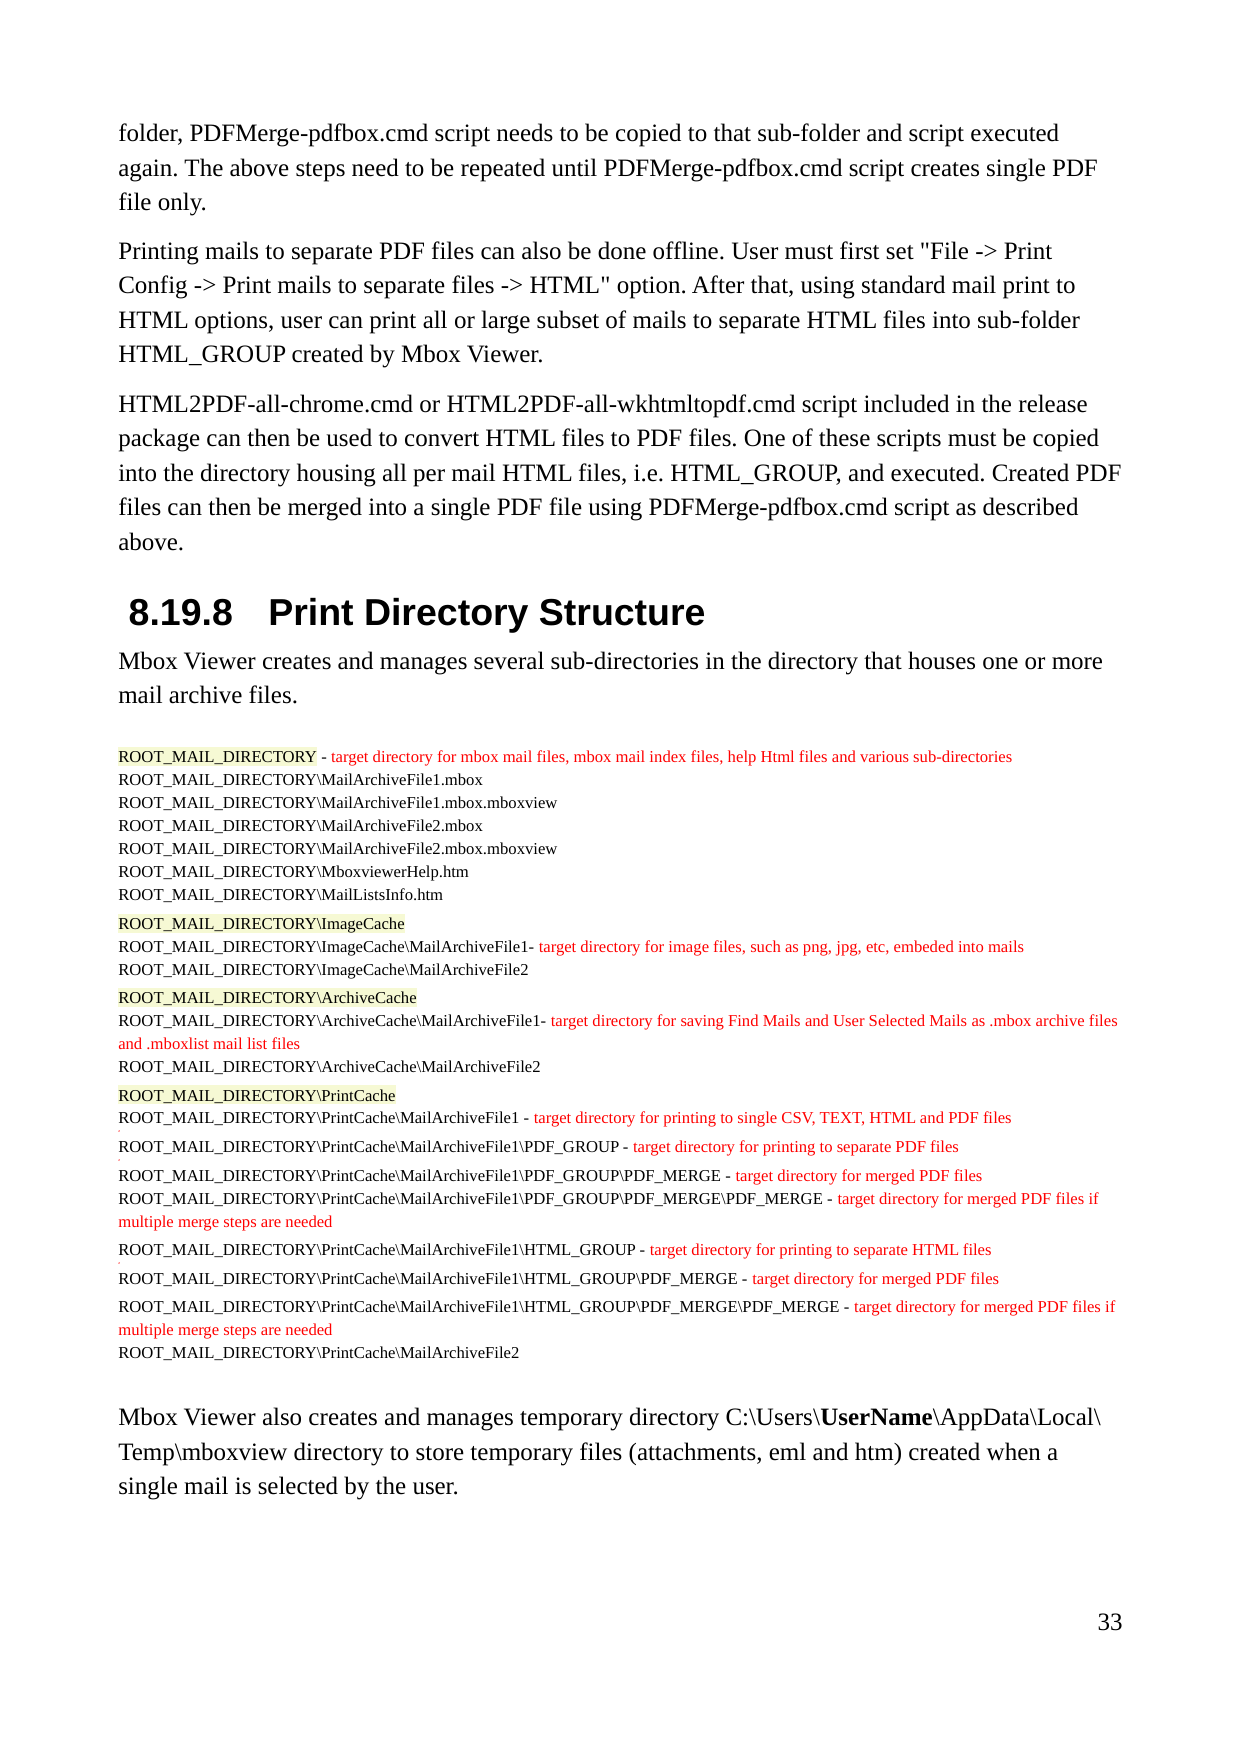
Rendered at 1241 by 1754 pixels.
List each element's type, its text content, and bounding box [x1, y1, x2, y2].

text Mbox Viewer creates and manages several sub-directories in the directory that houses one or more mail archive files. ROOT_MAIL_DIRECTORY - target directory for mbox mail files, mbox mail index files, help Html files and various sub-directories ROOT_MAIL_DIRECTORY\MailArchiveFile1.mbox ROOT_MAIL_DIRECTORY\MailArchiveFile1.mbox.mboxview ROOT_MAIL_DIRECTORY\MailArchiveFile2.mbox ROOT_MAIL_DIRECTORY\MailArchiveFile2.mbox.mboxview ROOT_MAIL_DIRECTORY\MboxviewerHelp.htm ROOT_MAIL_DIRECTORY\MailListsInfo.htm ROOT_MAIL_DIRECTORY\ImageCache ROOT_MAIL_DIRECTORY\ImageCache\MailArchiveFile1- target directory for image files, such as png, jpg, etc, embeded into mails ROOT_MAIL_DIRECTORY\ImageCache\MailArchiveFile2 ROOT_MAIL_DIRECTORY\ArchiveCache ROOT_MAIL_DIRECTORY\ArchiveCache\MailArchiveFile1- target directory for saving Find Mails and User Selected Mails as .mbox archive files and .mboxlist mail list files ROOT_MAIL_DIRECTORY\ArchiveCache\MailArchiveFile2 ROOT_MAIL_DIRECTORY\PrintCache ROOT_MAIL_DIRECTORY\PrintCache\MailArchiveFile1 - target directory for printing to single CSV, TEXT, HTML and PDF files z ROOT_MAIL_DIRECTORY\PrintCache\MailArchiveFile1\PDF_GROUP - target directory for printing to separate PDF files z ROOT_MAIL_DIRECTORY\PrintCache\MailArchiveFile1\PDF_GROUP\PDF_MERGE - target directory for merged PDF files ROOT_MAIL_DIRECTORY\PrintCache\MailArchiveFile1\PDF_GROUP\PDF_MERGE\PDF_MERGE - target directory for merged PDF files if multiple merge steps are needed ROOT_MAIL_DIRECTORY\PrintCache\MailArchiveFile1\HTML_GROUP - target directory for printing to separate HTML files z ROOT_MAIL_DIRECTORY\PrintCache\MailArchiveFile1\HTML_GROUP\PDF_MERGE - target directory for merged PDF files ROOT_MAIL_DIRECTORY\PrintCache\MailArchiveFile1\HTML_GROUP\PDF_MERGE\PDF_MERGE - target directory for merged PDF files if multiple merge steps are needed ROOT_MAIL_DIRECTORY\PrintCache\MailArchiveFile2 Mbox Viewer also creates and manages temporary directory C:\Users\UserName\AppData\Local\Temp\mboxview directory to store temporary files (attachments, eml and htm) created when a single mail is selected by the user. [118, 646, 1122, 1500]
subtitle Print Directory Structure [118, 590, 1122, 633]
text folder, PDFMerge-pdfbox.cmd script needs to be copied to that sub-folder and script executed again. The above steps need to be repeated until PDFMerge-pdfbox.cmd script creates single PDF file only. [118, 118, 1122, 216]
text Printing mails to separate PDF files can also be done offline. User must first set "File -> Print Config -> Print mails to separate files -> HTML" option. After that, using standard mail print to HTML options, user can print all or large subset of mails to separate HTML files into sub-folder HTML_GROUP created by Mbox Viewer. [118, 236, 1122, 368]
text HTML2PDF-all-chrome.cmd or HTML2PDF-all-wkhtmltopdf.cmd script included in the release package can then be used to convert HTML files to PDF files. One of these scripts must be copied into the directory housing all per mail HTML files, i.e. HTML_GROUP, and executed. Created PDF files can then be merged into a single PDF file using PDFMerge-pdfbox.cmd script as described above. [118, 389, 1122, 555]
